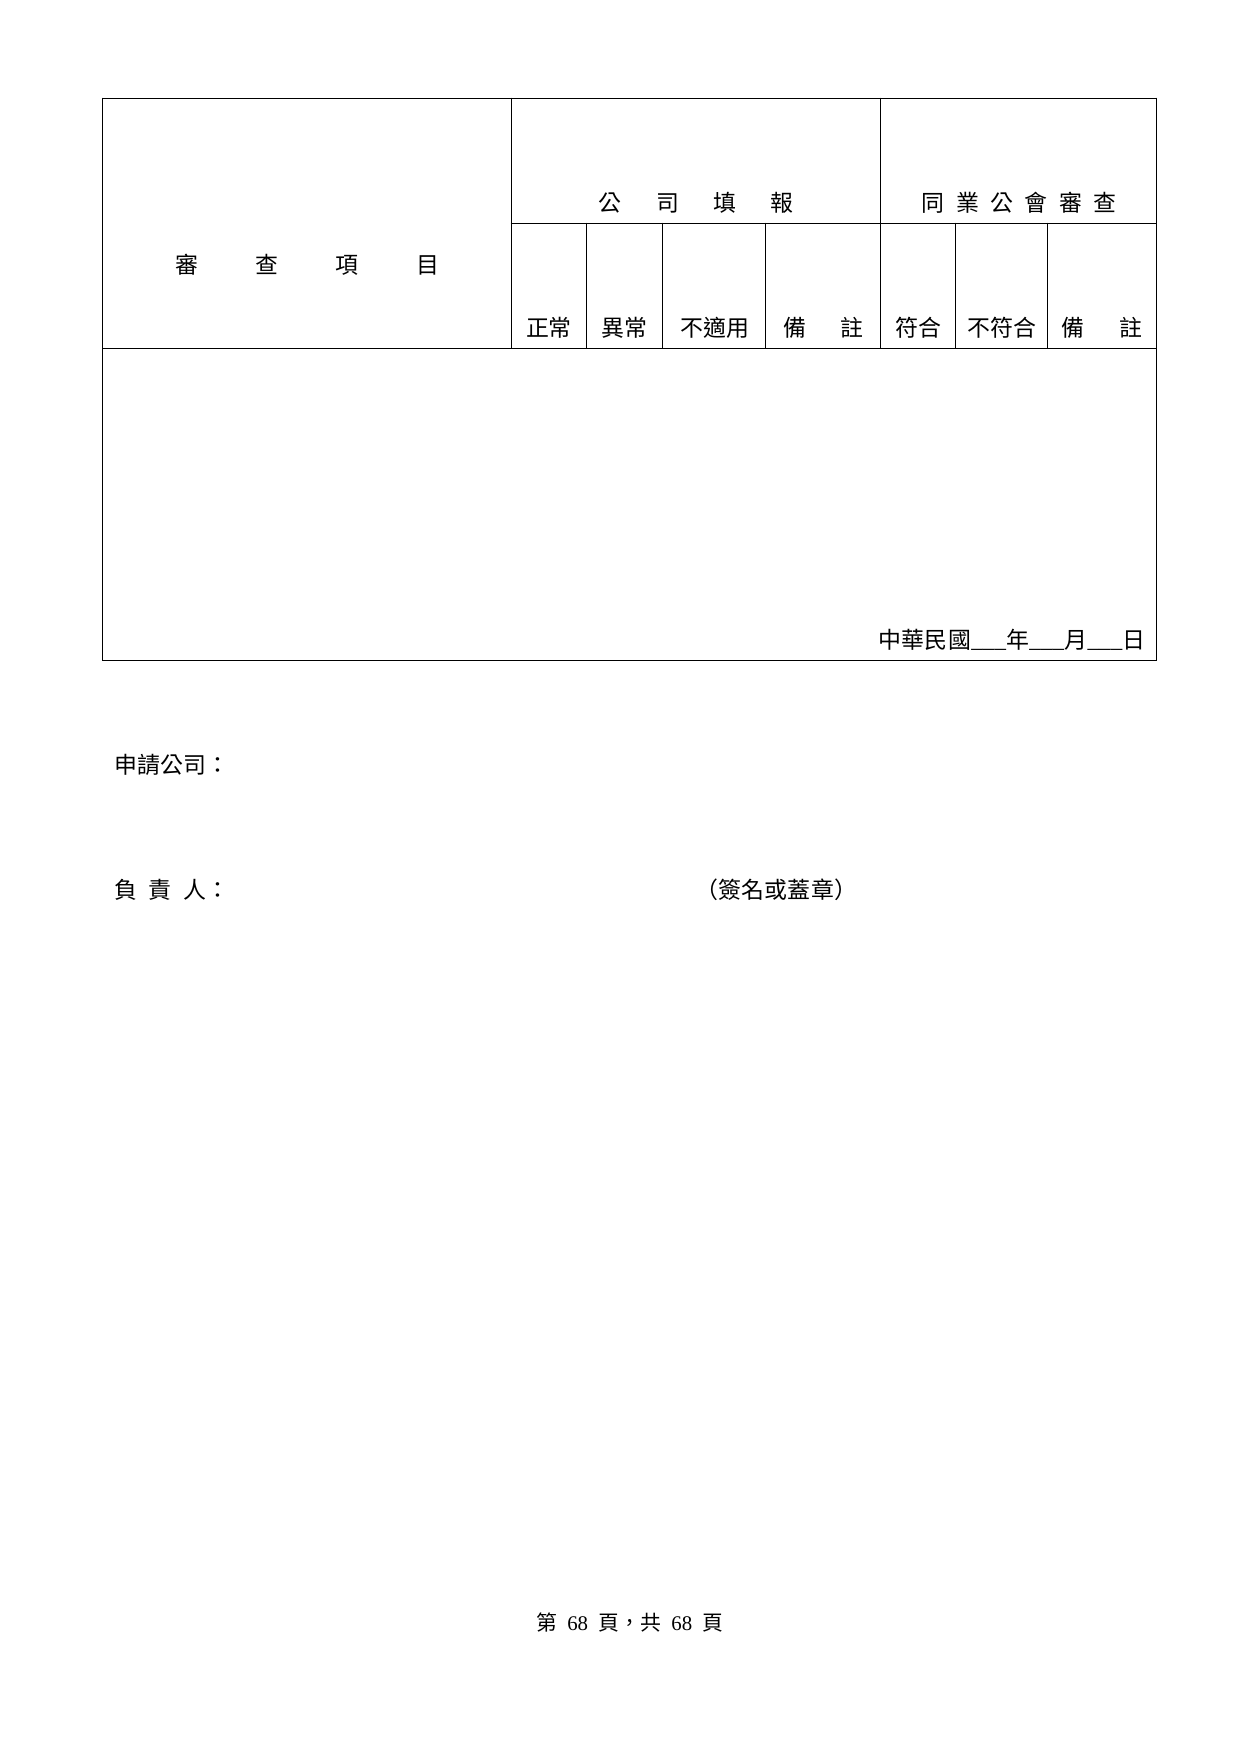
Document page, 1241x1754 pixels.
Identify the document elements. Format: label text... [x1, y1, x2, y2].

table_cell 申請公司： 負 責 人： （簽名或蓋章） [103, 661, 1156, 972]
table_cell 中華民國___年___月___日 [103, 349, 1156, 660]
table_cell 備 註 [766, 224, 880, 347]
table_cell 不適用 [663, 224, 765, 347]
table_cell 異常 [587, 224, 662, 347]
table_header 同 業 公 會 審 查 [881, 99, 1156, 222]
table_header 公 司 填 報 [512, 99, 880, 222]
table_cell 正常 [512, 224, 586, 347]
table_cell 符合 [881, 224, 955, 347]
table_header 審 查 項 目 [103, 99, 511, 347]
table_cell 不符合 [956, 224, 1047, 347]
table_cell 備 註 [1048, 224, 1156, 347]
